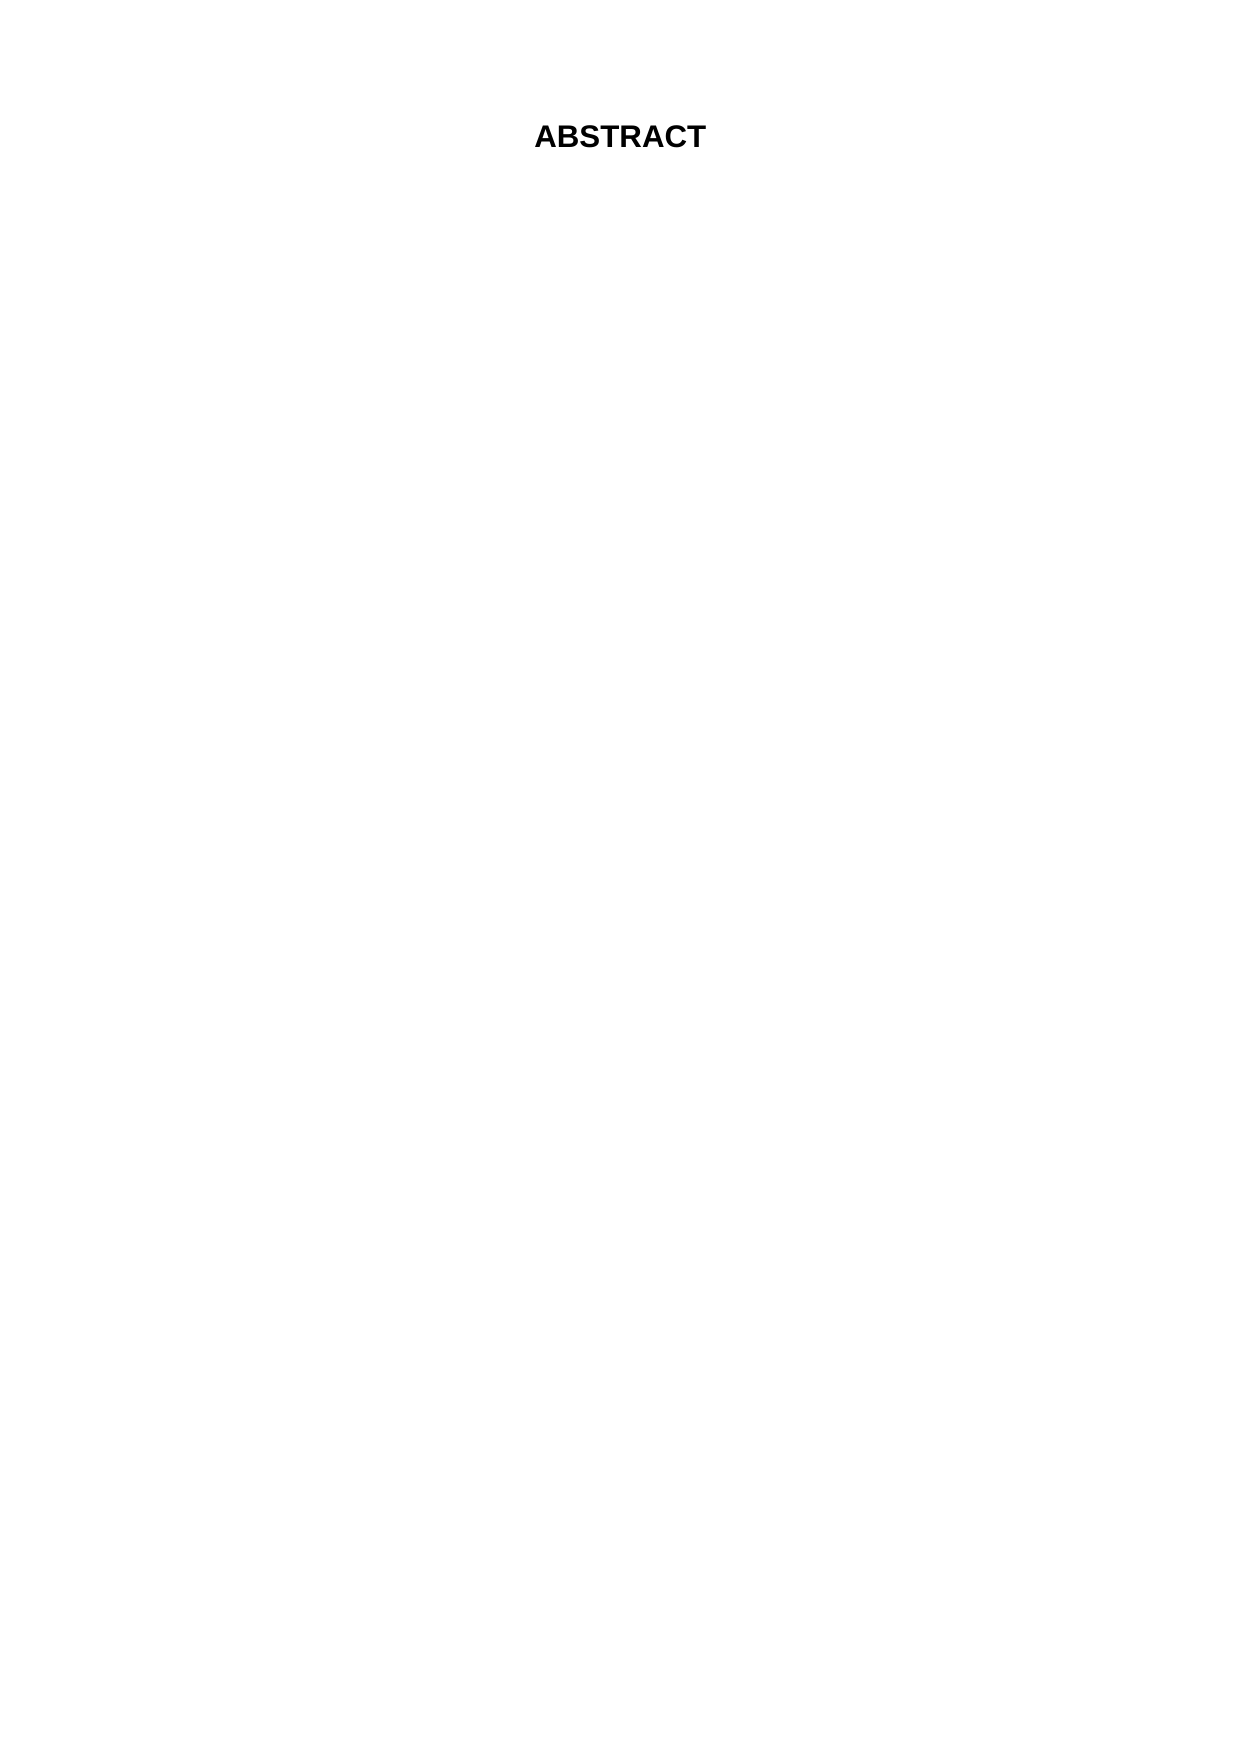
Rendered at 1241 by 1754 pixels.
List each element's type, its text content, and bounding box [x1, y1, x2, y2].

text ABSTRACT [118, 118, 1122, 154]
